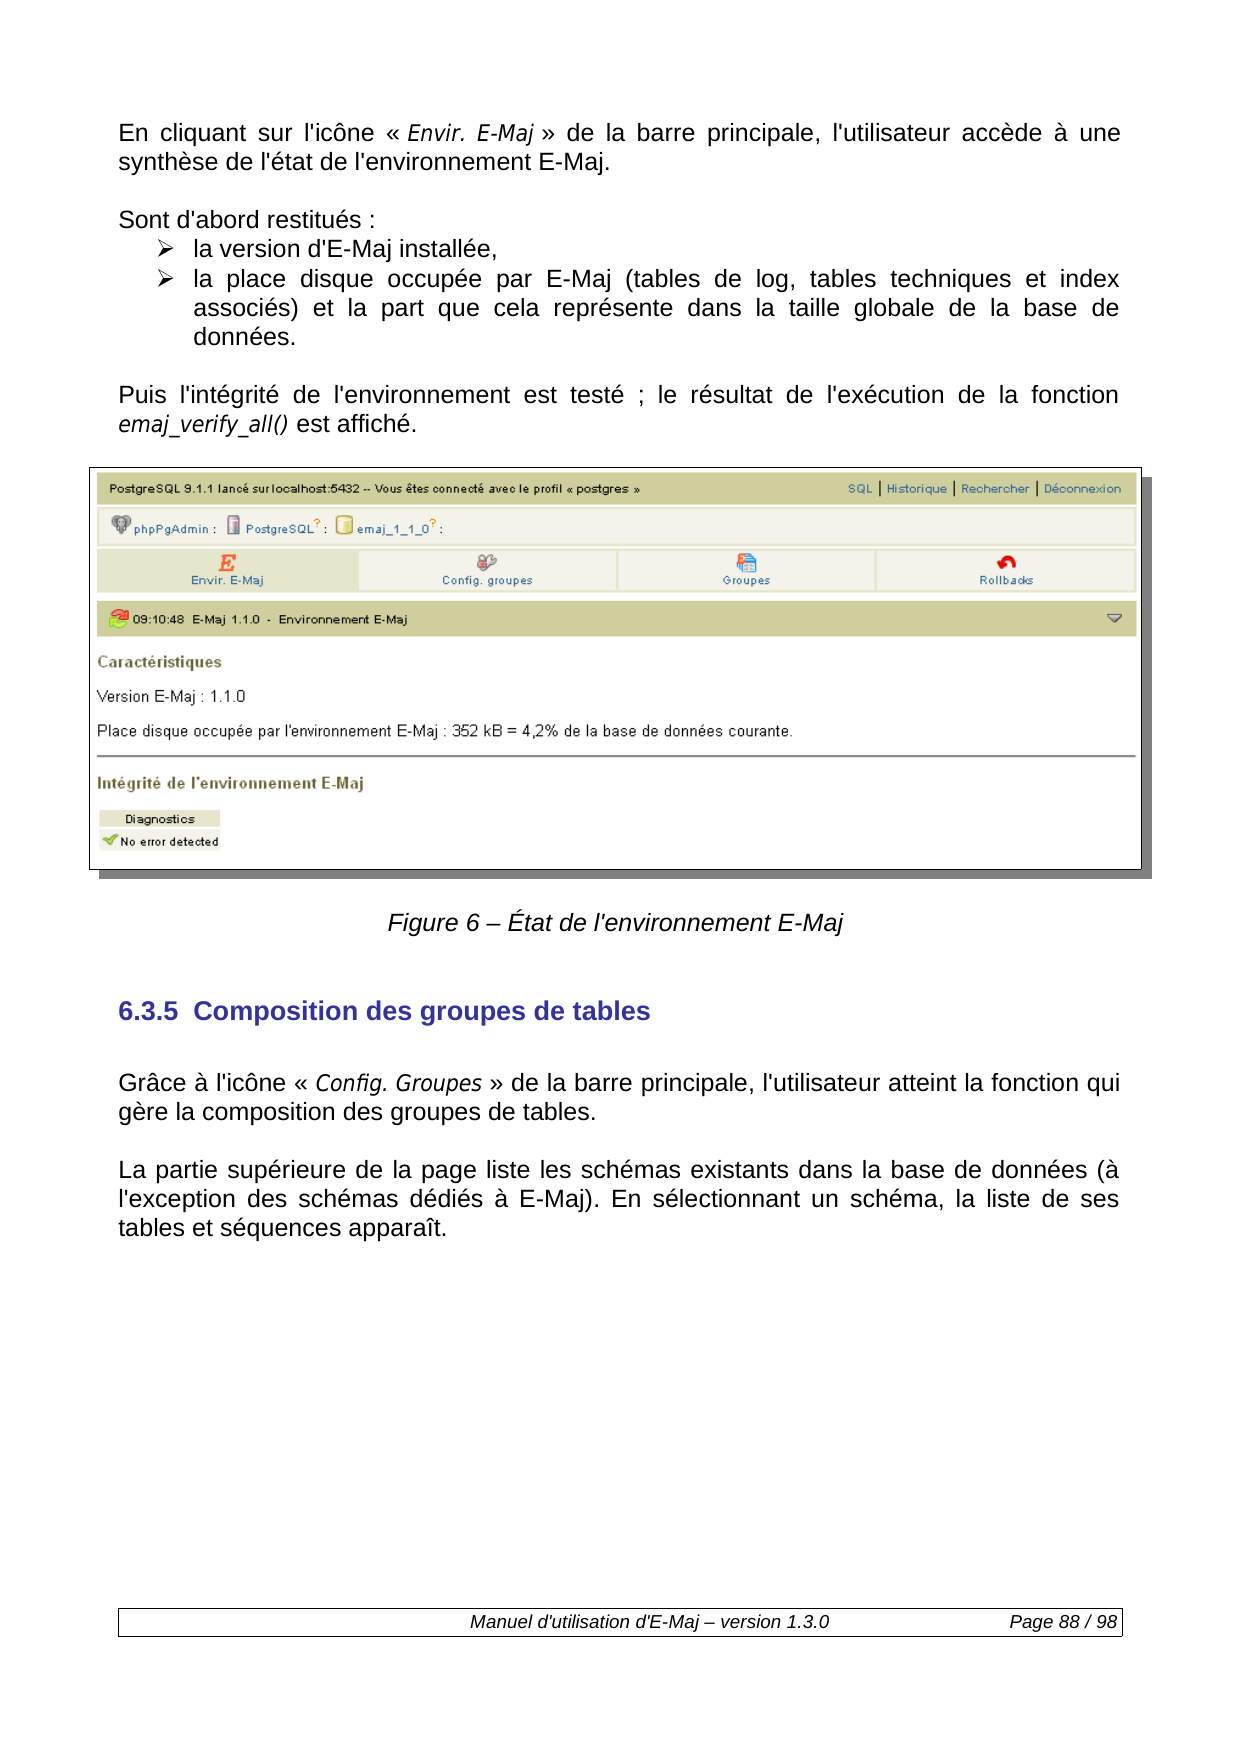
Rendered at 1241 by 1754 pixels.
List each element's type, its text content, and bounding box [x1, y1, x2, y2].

text Sont d'abord restitués : [118, 205, 1122, 234]
text En cliquant sur l'icône « Envir. E-Maj » de la barre principale, l'utilisateur accède à une synthèse de l'état de l'environnement E-Maj. [118, 118, 1122, 176]
text La partie supérieure de la page liste les schémas existants dans la base de données (à l'exception des schémas dédiés à E-Maj). En sélectionnant un schéma, la liste de ses tables et séquences apparaît. [118, 1155, 1122, 1242]
subtitle Composition des groupes de tables [118, 995, 1122, 1026]
text Figure 6 – État de l'environnement E-Maj [118, 908, 1122, 937]
picture [91, 470, 1138, 866]
text Grâce à l'icône « Config. Groupes » de la barre principale, l'utilisateur atteint la fonction qui gère la composition des groupes de tables. [118, 1068, 1122, 1126]
list la place disque occupée par E-Maj (tables de log, tables techniques et index associés) et la part que cela représente dans la taille globale de la base de données. [156, 263, 1122, 351]
list la version d'E-Maj installée, [156, 234, 1122, 263]
text Puis l'intégrité de l'environnement est testé ; le résultat de l'exécution de la fonction emaj_verify_all() est affiché. [118, 380, 1122, 438]
